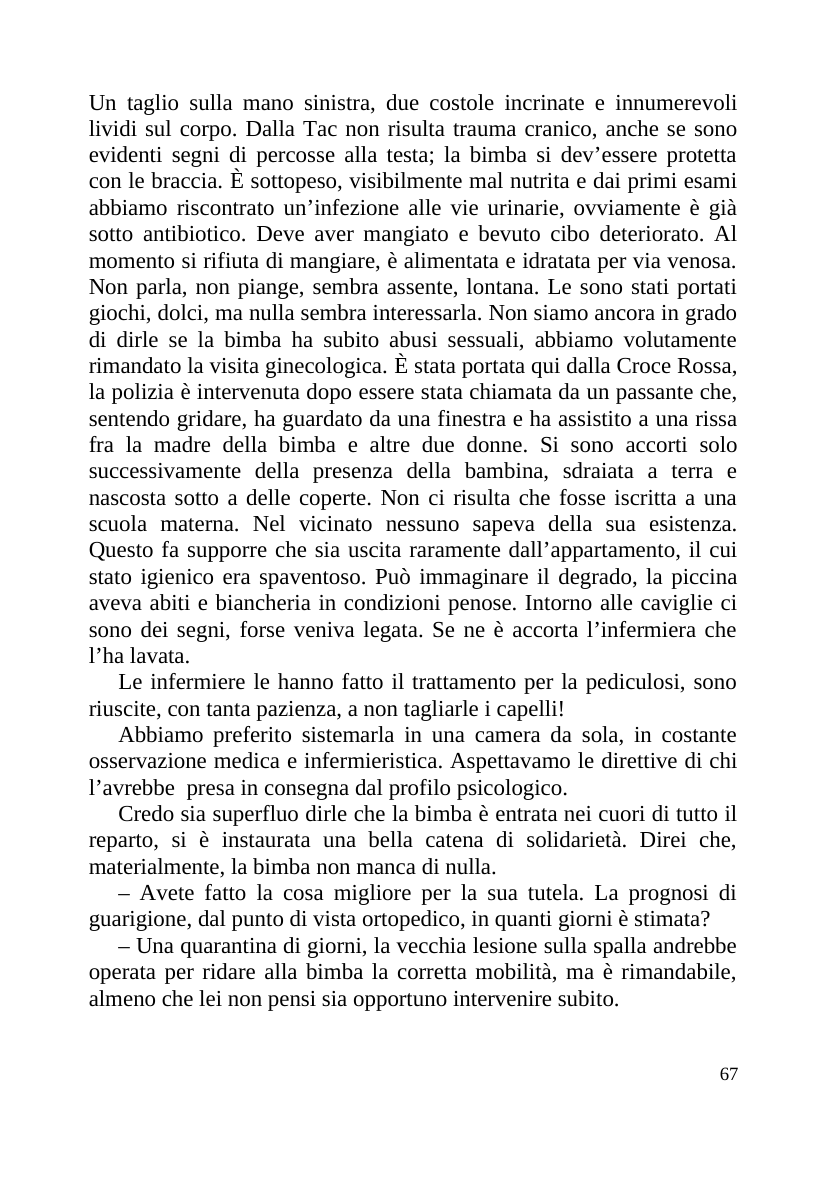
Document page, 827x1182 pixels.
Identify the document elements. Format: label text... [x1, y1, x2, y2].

text – Una quarantina di giorni, la vecchia lesione sulla spalla andrebbe operata per ridare alla bimba la corretta mobilità, ma è rimandabile, almeno che lei non pensi sia opportuno intervenire subito. [88, 932, 738, 1011]
text Abbiamo preferito sistemarla in una camera da sola, in costante osservazione medica e infermieristica. Aspettavamo le direttive di chi l’avrebbe presa in consegna dal profilo psicologico. [88, 721, 738, 800]
text Le infermiere le hanno fatto il trattamento per la pediculosi, sono riuscite, con tanta pazienza, a non tagliarle i capelli! [88, 668, 738, 721]
text Un taglio sulla mano sinistra, due costole incrinate e innumerevoli lividi sul corpo. Dalla Tac non risulta trauma cranico, anche se sono evidenti segni di percosse alla testa; la bimba si dev’essere protetta con le braccia. è sottopeso, visibilmente mal nutrita e dai primi esami abbiamo riscontrato un’infezione alle vie urinarie, ovviamente è già sotto antibiotico. Deve aver mangiato e bevuto cibo deteriorato. Al momento si rifiuta di mangiare, è alimentata e idratata per via venosa. Non parla, non piange, sembra assente, lontana. Le sono stati portati giochi, dolci, ma nulla sembra interessarla. Non siamo ancora in grado di dirle se la bimba ha subito abusi sessuali, abbiamo volutamente rimandato la visita ginecologica. è stata portata qui dalla Croce Rossa, la polizia è intervenuta dopo essere stata chiamata da un passante che, sentendo gridare, ha guardato da una finestra e ha assistito a una rissa fra la madre della bimba e altre due donne. Si sono accorti solo successivamente della presenza della bambina, sdraiata a terra e nascosta sotto a delle coperte. Non ci risulta che fosse iscritta a una scuola materna. Nel vicinato nessuno sapeva della sua esistenza. Questo fa supporre che sia uscita raramente dall’appartamento, il cui stato igienico era spaventoso. Può immaginare il degrado, la piccina aveva abiti e biancheria in condizioni penose. Intorno alle caviglie ci sono dei segni, forse veniva legata. Se ne è accorta l’infermiera che l’ha lavata. [88, 88, 738, 668]
text Credo sia superfluo dirle che la bimba è entrata nei cuori di tutto il reparto, si è instaurata una bella catena di solidarietà. Direi che, materialmente, la bimba non manca di nulla. [88, 800, 738, 879]
text – Avete fatto la cosa migliore per la sua tutela. La prognosi di guarigione, dal punto di vista ortopedico, in quanti giorni è stimata? [88, 879, 738, 932]
